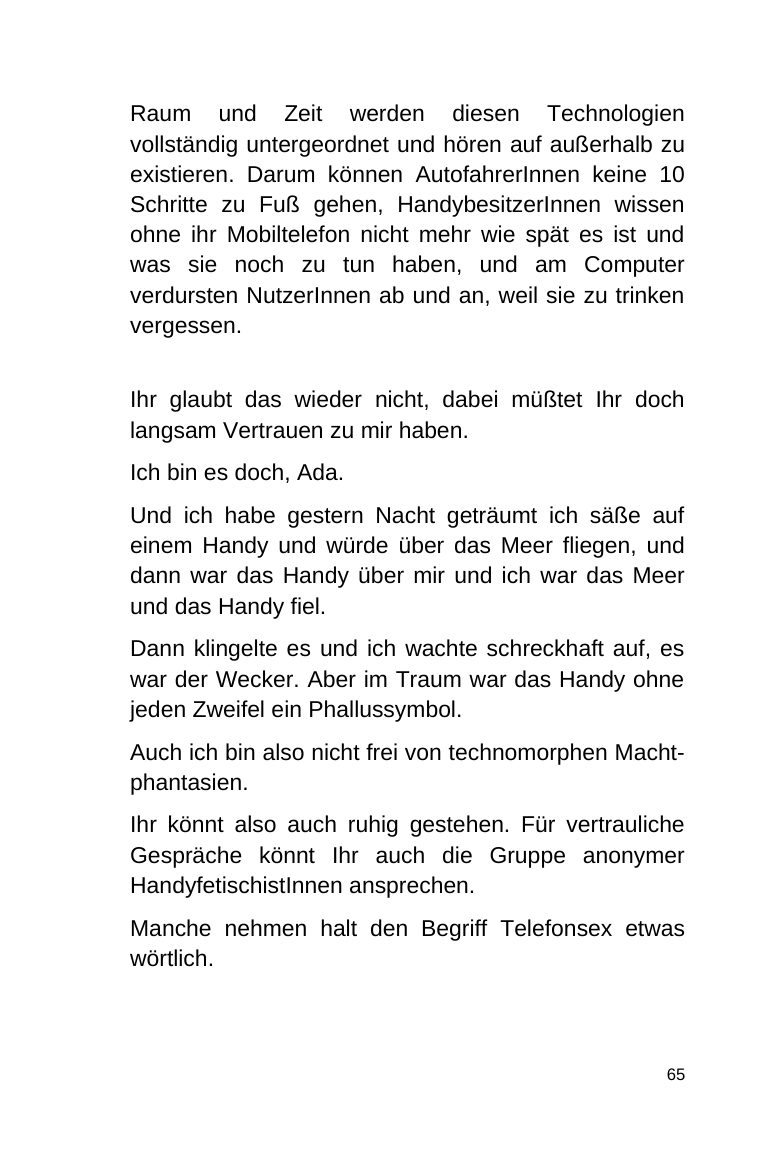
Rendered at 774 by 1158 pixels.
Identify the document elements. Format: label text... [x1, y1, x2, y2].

text Auch ich bin also nicht frei von technomorphen Macht-phantasien. [130, 738, 685, 795]
text Ich bin es doch, Ada. [130, 459, 685, 486]
text Ihr glaubt das wieder nicht, dabei müßtet Ihr doch langsam Vertrauen zu mir haben. [130, 386, 685, 443]
text Raum und Zeit werden diesen Technologien vollständig untergeordnet und hören auf außerhalb zu existieren. Darum können AutofahrerInnen keine 10 Schritte zu Fuß gehen, HandybesitzerInnen wissen ohne ihr Mobiltelefon nicht mehr wie spät es ist und was sie noch zu tun haben, und am Computer verdursten NutzerInnen ab und an, weil sie zu trinken vergessen. [130, 100, 685, 338]
text Manche nehmen halt den Begriff Telefonsex etwas wörtlich. [130, 914, 685, 971]
text Ihr könnt also auch ruhig gestehen. Für vertrauliche Gespräche könnt Ihr auch die Gruppe anonymer HandyfetischistInnen ansprechen. [130, 811, 685, 898]
text Dann klingelte es und ich wachte schreckhaft auf, es war der Wecker. Aber im Traum war das Handy ohne jeden Zweifel ein Phallussymbol. [130, 635, 685, 722]
text Und ich habe gestern Nacht geträumt ich säße auf einem Handy und würde über das Meer fliegen, und dann war das Handy über mir und ich war das Meer und das Handy fiel. [130, 502, 685, 619]
